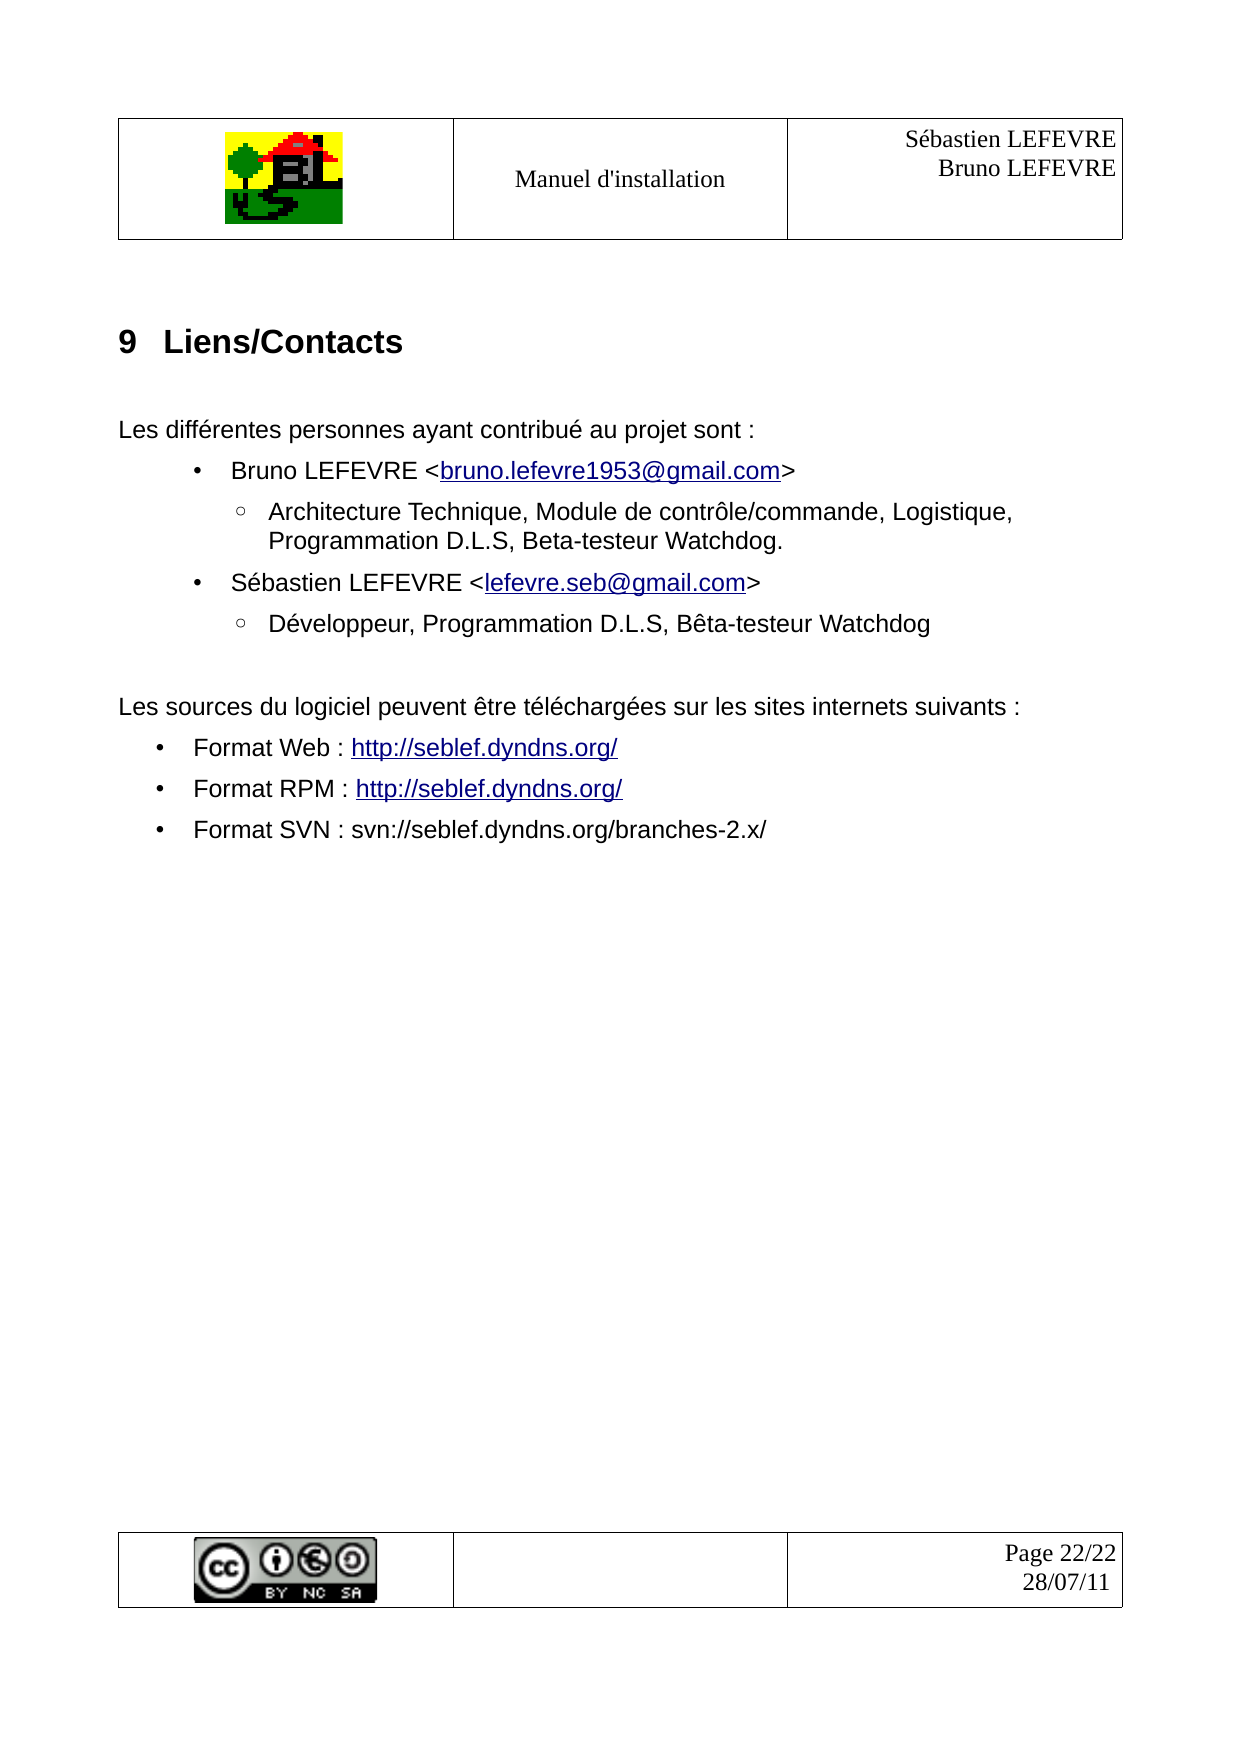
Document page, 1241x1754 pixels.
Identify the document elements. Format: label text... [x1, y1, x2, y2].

list Sébastien LEFEVRE <lefevre.seb@gmail.com> [193, 567, 1122, 596]
list Bruno LEFEVRE <bruno.lefevre1953@gmail.com> [193, 456, 1122, 485]
picture [225, 132, 343, 224]
list Format Web : http://seblef.dyndns.org/ [156, 733, 1122, 762]
list Développeur, Programmation D.L.S, Bêta-testeur Watchdog [231, 609, 1122, 638]
list Architecture Technique, Module de contrôle/commande, Logistique, Programmation D.L.S, Beta-testeur Watchdog. [231, 497, 1122, 555]
picture [193, 1537, 378, 1603]
text Les sources du logiciel peuvent être téléchargées sur les sites internets suivants : [118, 691, 1122, 720]
list Format SVN : svn://seblef.dyndns.org/branches-2.x/ [156, 815, 1122, 844]
list Format RPM : http://seblef.dyndns.org/ [156, 774, 1122, 803]
subtitle Liens/Contacts [118, 322, 1122, 361]
text Les différentes personnes ayant contribué au projet sont : [118, 415, 1122, 443]
